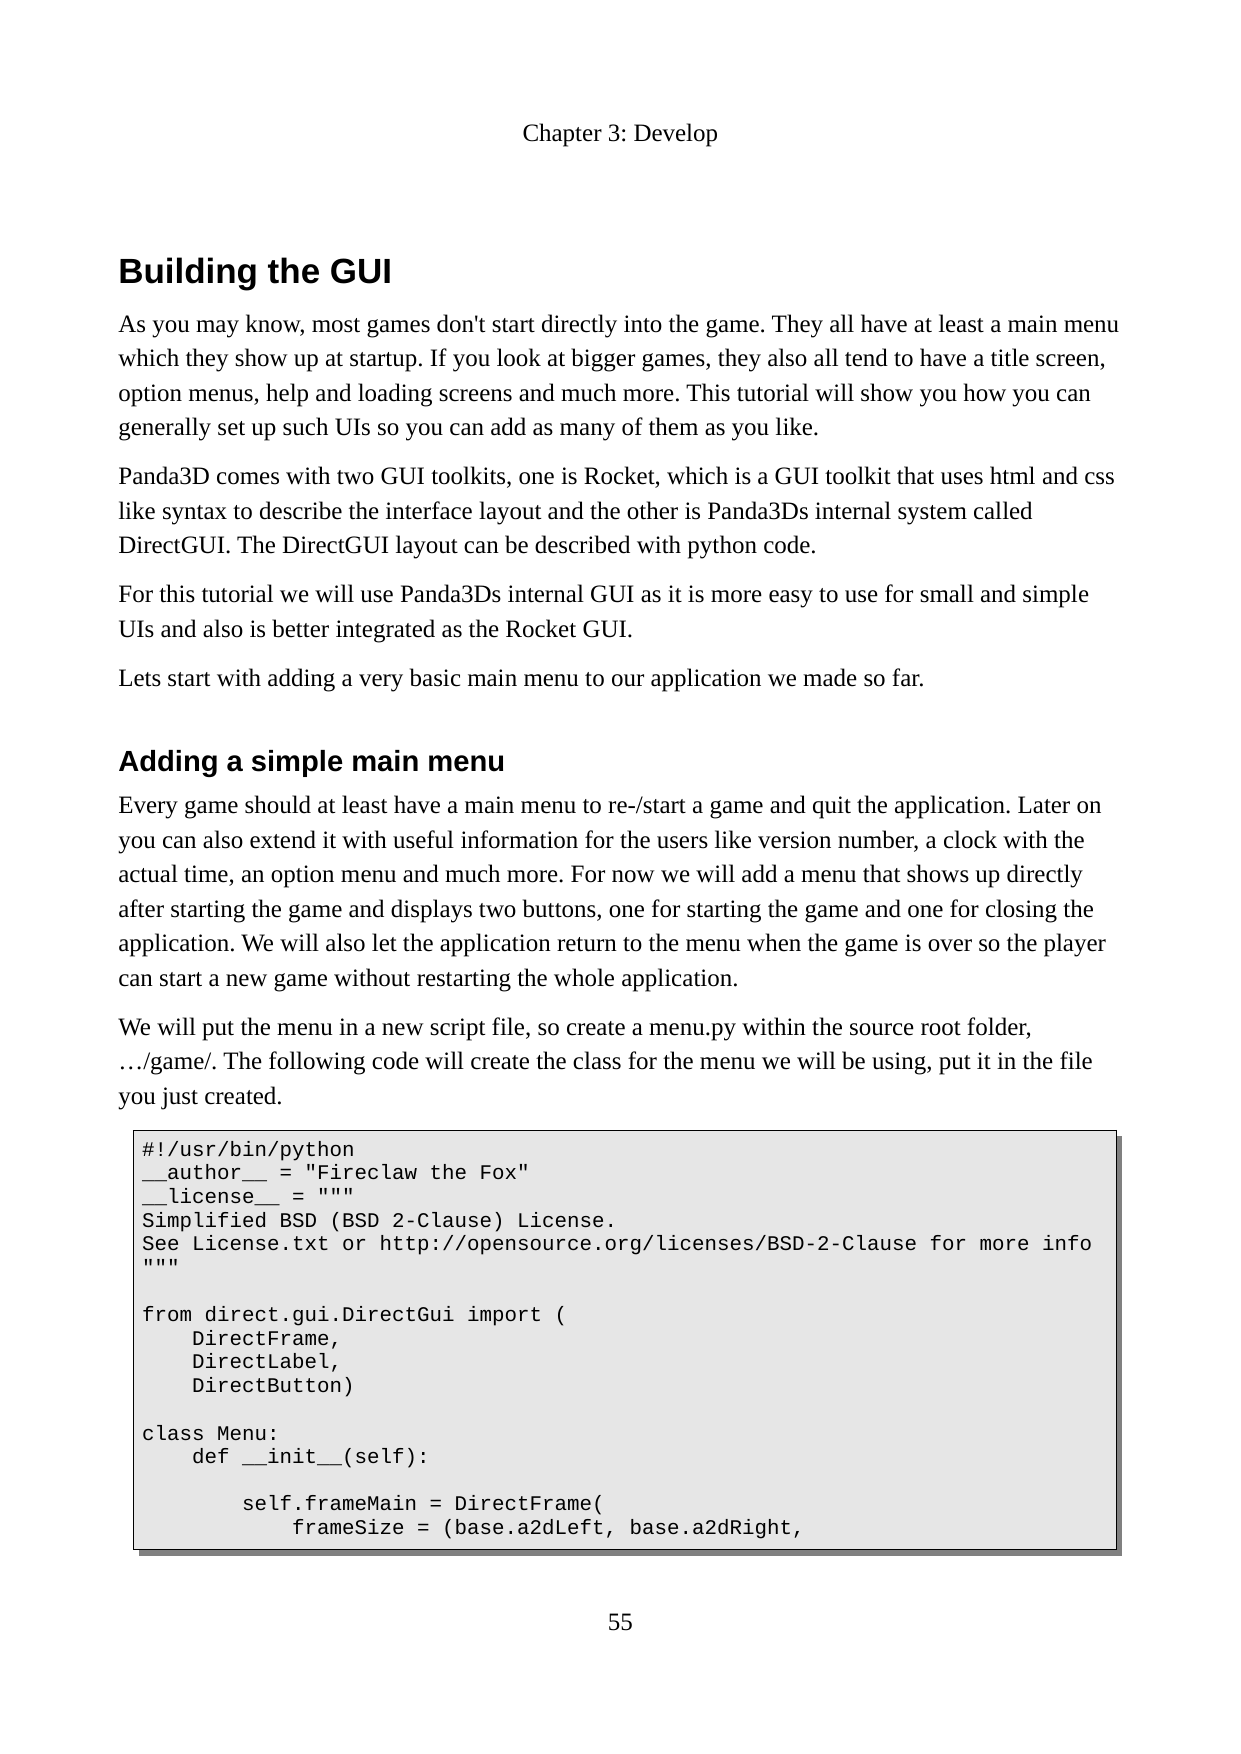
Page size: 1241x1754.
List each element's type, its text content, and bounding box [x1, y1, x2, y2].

text DirectFrame, [134, 1319, 1116, 1343]
text Panda3D comes with two GUI toolkits, one is Rocket, which is a GUI toolkit that uses html and css like syntax to describe the interface layout and the other is Panda3Ds internal system called DirectGUI. The DirectGUI layout can be described with python code. [118, 461, 1122, 559]
text __license__ = """ [134, 1177, 1116, 1201]
text self.frameMain = DirectFrame( [134, 1484, 1116, 1508]
text For this tutorial we will use Panda3Ds internal GUI as it is more easy to use for small and simple UIs and also is better integrated as the Rocket GUI. [118, 579, 1122, 642]
text Simplified BSD (BSD 2-Clause) License. [134, 1201, 1116, 1224]
text from direct.gui.DirectGui import ( [134, 1295, 1116, 1319]
subtitle Adding a simple main menu [118, 744, 1122, 778]
text class Menu: [134, 1413, 1116, 1437]
text As you may know, most games don't start directly into the game. They all have at least a main menu which they show up at startup. If you look at bigger games, they also all tend to have a title screen, option menus, help and loading screens and much more. This tutorial will show you how you can generally set up such UIs so you can add as many of them as you like. [118, 309, 1122, 441]
text DirectLabel, [134, 1343, 1116, 1366]
subtitle Building the GUI [118, 250, 1122, 290]
text DirectButton) [134, 1366, 1116, 1390]
text __author__ = "Fireclaw the Fox" [134, 1153, 1116, 1177]
text def __init__(self): [134, 1437, 1116, 1461]
text """ [134, 1248, 1116, 1272]
text Lets start with adding a very basic main menu to our application we made so far. [118, 663, 1122, 692]
text #!/usr/bin/python [134, 1131, 1116, 1153]
text frameSize = (base.a2dLeft, base.a2dRight, [134, 1508, 1116, 1549]
text We will put the menu in a new script file, so create a menu.py within the source root folder, …/game/. The following code will create the class for the menu we will be using, put it in the file you just created. [118, 1012, 1122, 1109]
text See License.txt or http://opensource.org/licenses/BSD-2-Clause for more info [134, 1224, 1116, 1248]
text Every game should at least have a main menu to re-/start a game and quit the application. Later on you can also extend it with useful information for the users like version number, a clock with the actual time, an option menu and much more. For now we will add a menu that shows up directly after starting the game and displays two buttons, one for starting the game and one for closing the application. We will also let the application return to the menu when the game is over so the player can start a new game without restarting the whole application. [118, 790, 1122, 991]
